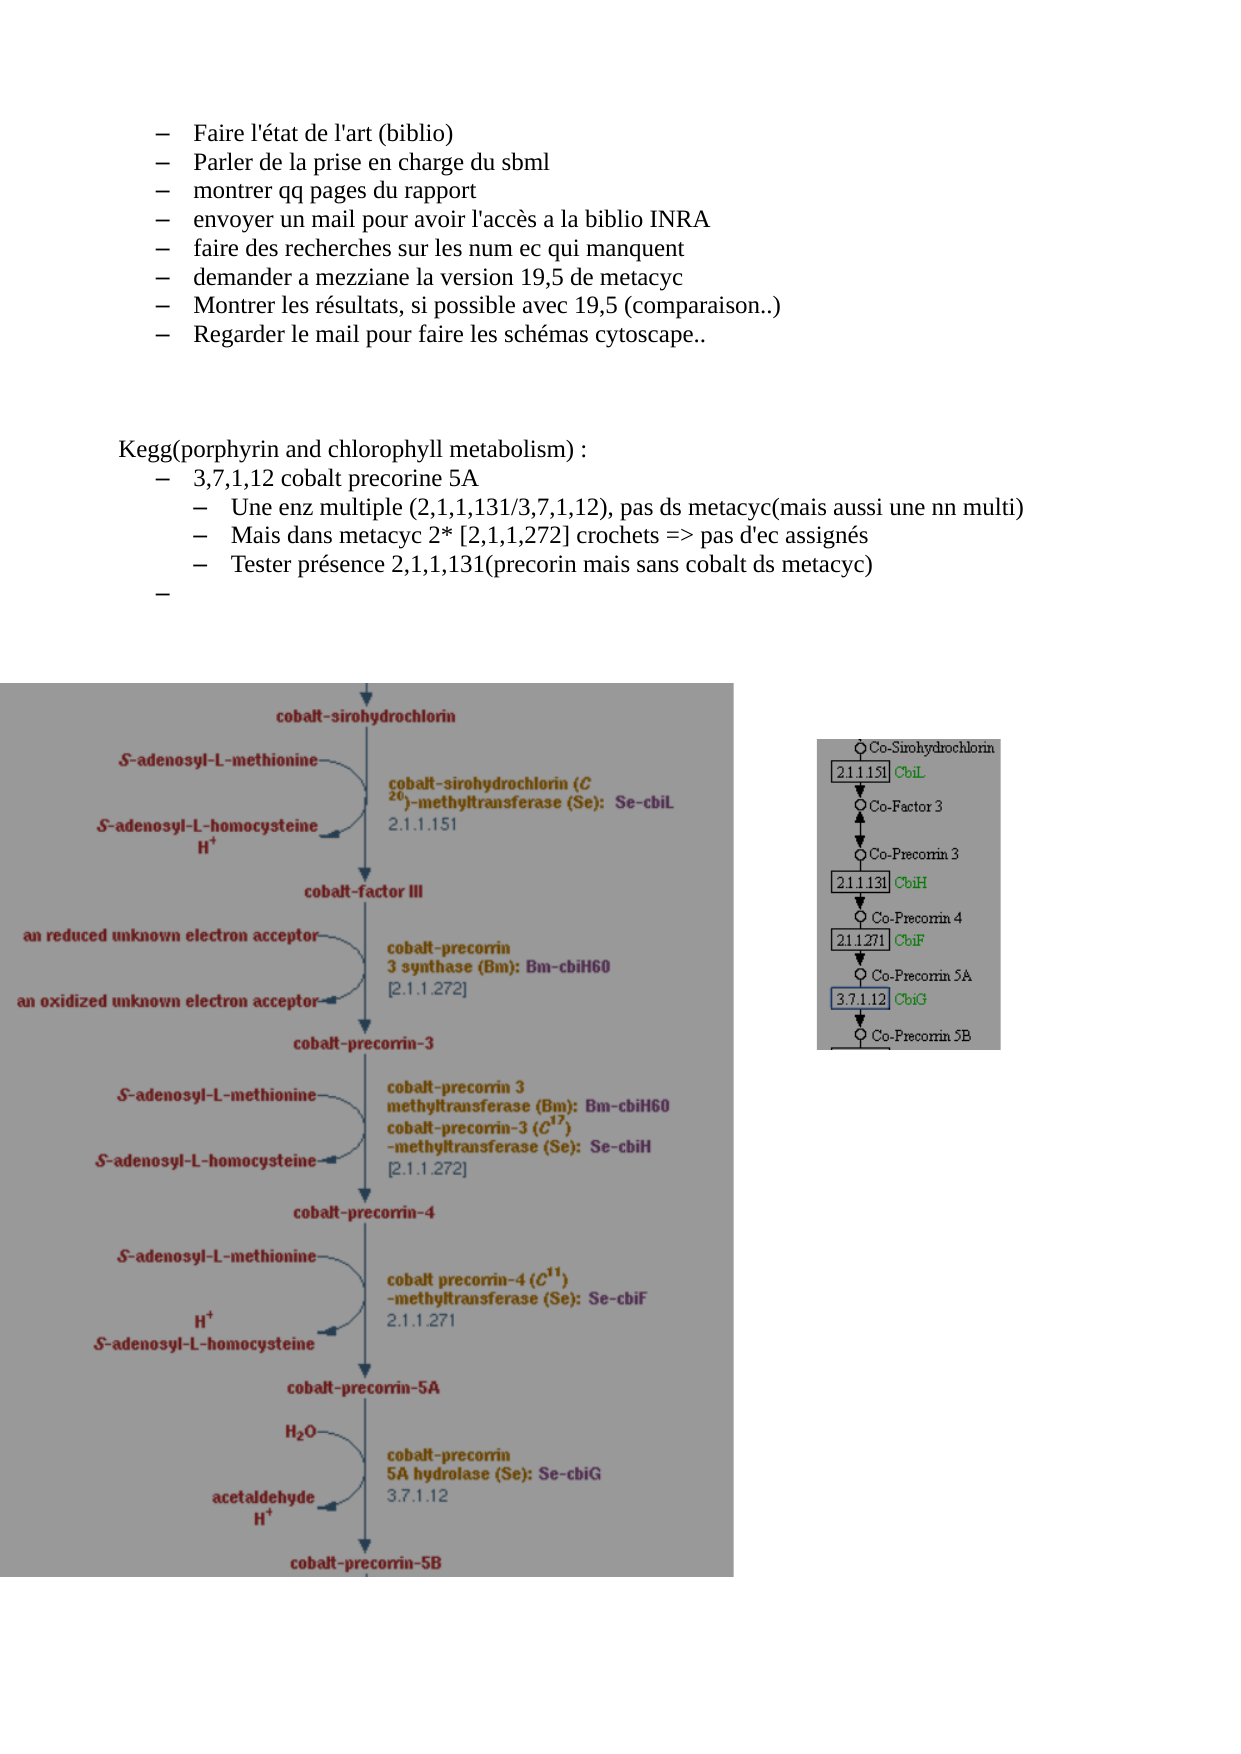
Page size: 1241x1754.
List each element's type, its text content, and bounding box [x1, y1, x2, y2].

list Montrer les résultats, si possible avec 19,5 (comparaison..) [156, 291, 1122, 319]
list Parler de la prise en charge du sbml [156, 147, 1122, 176]
list faire des recherches sur les num ec qui manquent [156, 233, 1122, 262]
list 3,7,1,12 cobalt precorine 5A [156, 463, 1122, 492]
list Mais dans metacyc 2* [2,1,1,272] crochets => pas d'ec assignés [193, 521, 1122, 549]
list demander a mezziane la version 19,5 de metacyc [156, 262, 1122, 291]
list Regarder le mail pour faire les schémas cytoscape.. [156, 319, 1122, 348]
list envoyer un mail pour avoir l'accès a la biblio INRA [156, 204, 1122, 233]
list Tester présence 2,1,1,131(precorin mais sans cobalt ds metacyc) [193, 549, 1122, 578]
text Kegg(porphyrin and chlorophyll metabolism) : [118, 434, 1122, 463]
list Une enz multiple (2,1,1,131/3,7,1,12), pas ds metacyc(mais aussi une nn multi) [193, 492, 1122, 521]
picture [816, 739, 1001, 1050]
list Faire l'état de l'art (biblio) [156, 118, 1122, 147]
picture [0, 683, 734, 1577]
list montrer qq pages du rapport [156, 176, 1122, 204]
